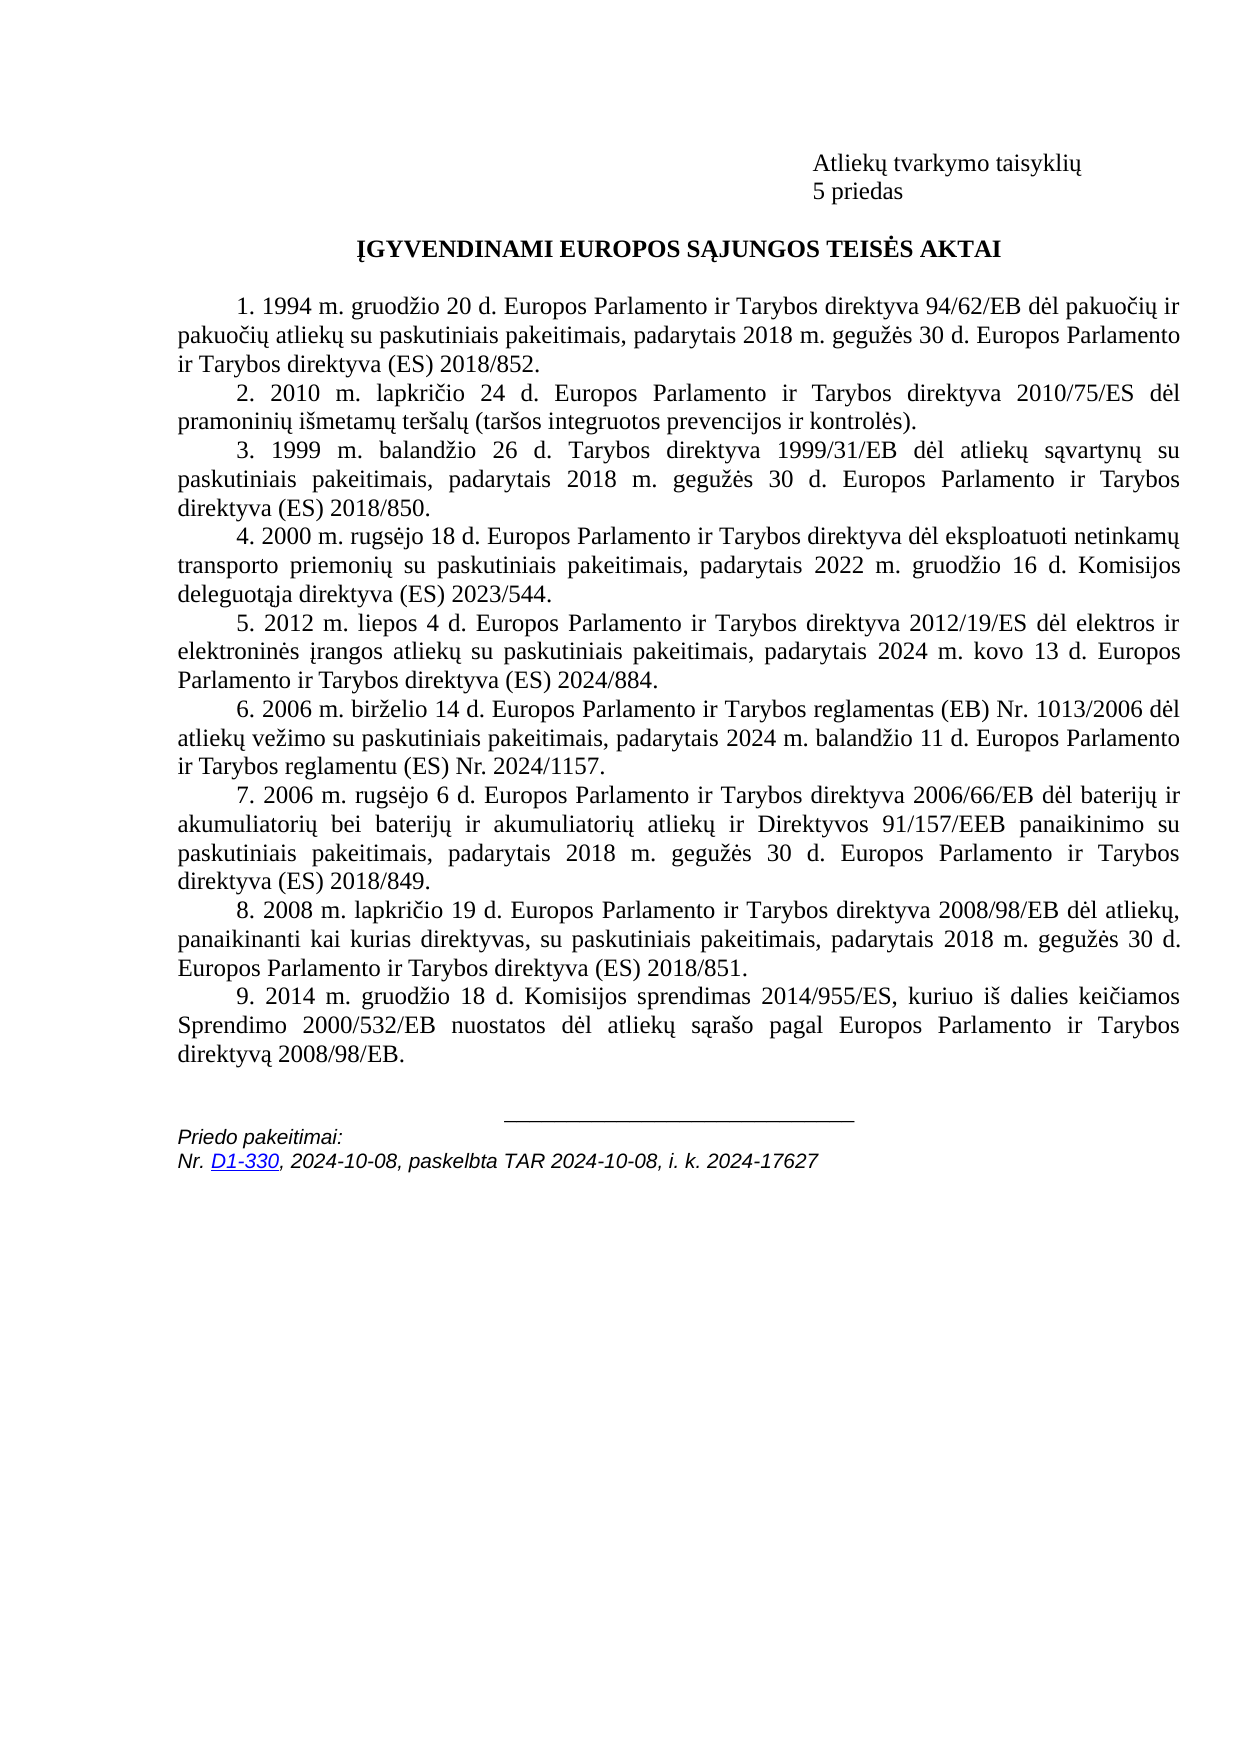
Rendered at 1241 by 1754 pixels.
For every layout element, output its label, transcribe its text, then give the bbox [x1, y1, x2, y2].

text Atliekų tvarkymo taisyklių [812, 148, 1181, 176]
text 8. 2008 m. lapkričio 19 d. Europos Parlamento ir Tarybos direktyva 2008/98/EB dėl atliekų, panaikinanti kai kurias direktyvas, su paskutiniais pakeitimais, padarytais 2018 m. gegužės 30 d. Europos Parlamento ir Tarybos direktyva (ES) 2018/851. [177, 895, 1181, 981]
text 5. 2012 m. liepos 4 d. Europos Parlamento ir Tarybos direktyva 2012/19/ES dėl elektros ir elektroninės įrangos atliekų su paskutiniais pakeitimais, padarytais 2024 m. kovo 13 d. Europos Parlamento ir Tarybos direktyva (ES) 2024/884. [177, 608, 1181, 694]
text 4. 2000 m. rugsėjo 18 d. Europos Parlamento ir Tarybos direktyva dėl eksploatuoti netinkamų transporto priemonių su paskutiniais pakeitimais, padarytais 2022 m. gruodžio 16 d. Komisijos deleguotąja direktyva (ES) 2023/544. [177, 521, 1181, 608]
text 9. 2014 m. gruodžio 18 d. Komisijos sprendimas 2014/955/ES, kuriuo iš dalies keičiamos Sprendimo 2000/532/EB nuostatos dėl atliekų sąrašo pagal Europos Parlamento ir Tarybos direktyvą 2008/98/EB. [177, 981, 1181, 1068]
text 5 priedas [812, 176, 1181, 205]
text 6. 2006 m. birželio 14 d. Europos Parlamento ir Tarybos reglamentas (EB) Nr. 1013/2006 dėl atliekų vežimo su paskutiniais pakeitimais, padarytais 2024 m. balandžio 11 d. Europos Parlamento ir Tarybos reglamentu (ES) Nr. 2024/1157. [177, 694, 1181, 780]
text 3. 1999 m. balandžio 26 d. Tarybos direktyva 1999/31/EB dėl atliekų sąvartynų su paskutiniais pakeitimais, padarytais 2018 m. gegužės 30 d. Europos Parlamento ir Tarybos direktyva (ES) 2018/850. [177, 435, 1181, 521]
text Priedo pakeitimai: [177, 1125, 1181, 1149]
text 2. 2010 m. lapkričio 24 d. Europos Parlamento ir Tarybos direktyva 2010/75/ES dėl pramoninių išmetamų teršalų (taršos integruotos prevencijos ir kontrolės). [177, 378, 1181, 435]
text ____________________________ [177, 1096, 1181, 1125]
text ĮGYVENDINAMI EUROPOS SĄJUNGOS TEISĖS AKTAI [177, 234, 1181, 263]
text Nr. D1-330, 2024-10-08, paskelbta TAR 2024-10-08, i. k. 2024-17627 [177, 1149, 1181, 1173]
text 7. 2006 m. rugsėjo 6 d. Europos Parlamento ir Tarybos direktyva 2006/66/EB dėl baterijų ir akumuliatorių bei baterijų ir akumuliatorių atliekų ir Direktyvos 91/157/EEB panaikinimo su paskutiniais pakeitimais, padarytais 2018 m. gegužės 30 d. Europos Parlamento ir Tarybos direktyva (ES) 2018/849. [177, 780, 1181, 895]
text 1. 1994 m. gruodžio 20 d. Europos Parlamento ir Tarybos direktyva 94/62/EB dėl pakuočių ir pakuočių atliekų su paskutiniais pakeitimais, padarytais 2018 m. gegužės 30 d. Europos Parlamento ir Tarybos direktyva (ES) 2018/852. [177, 291, 1181, 378]
